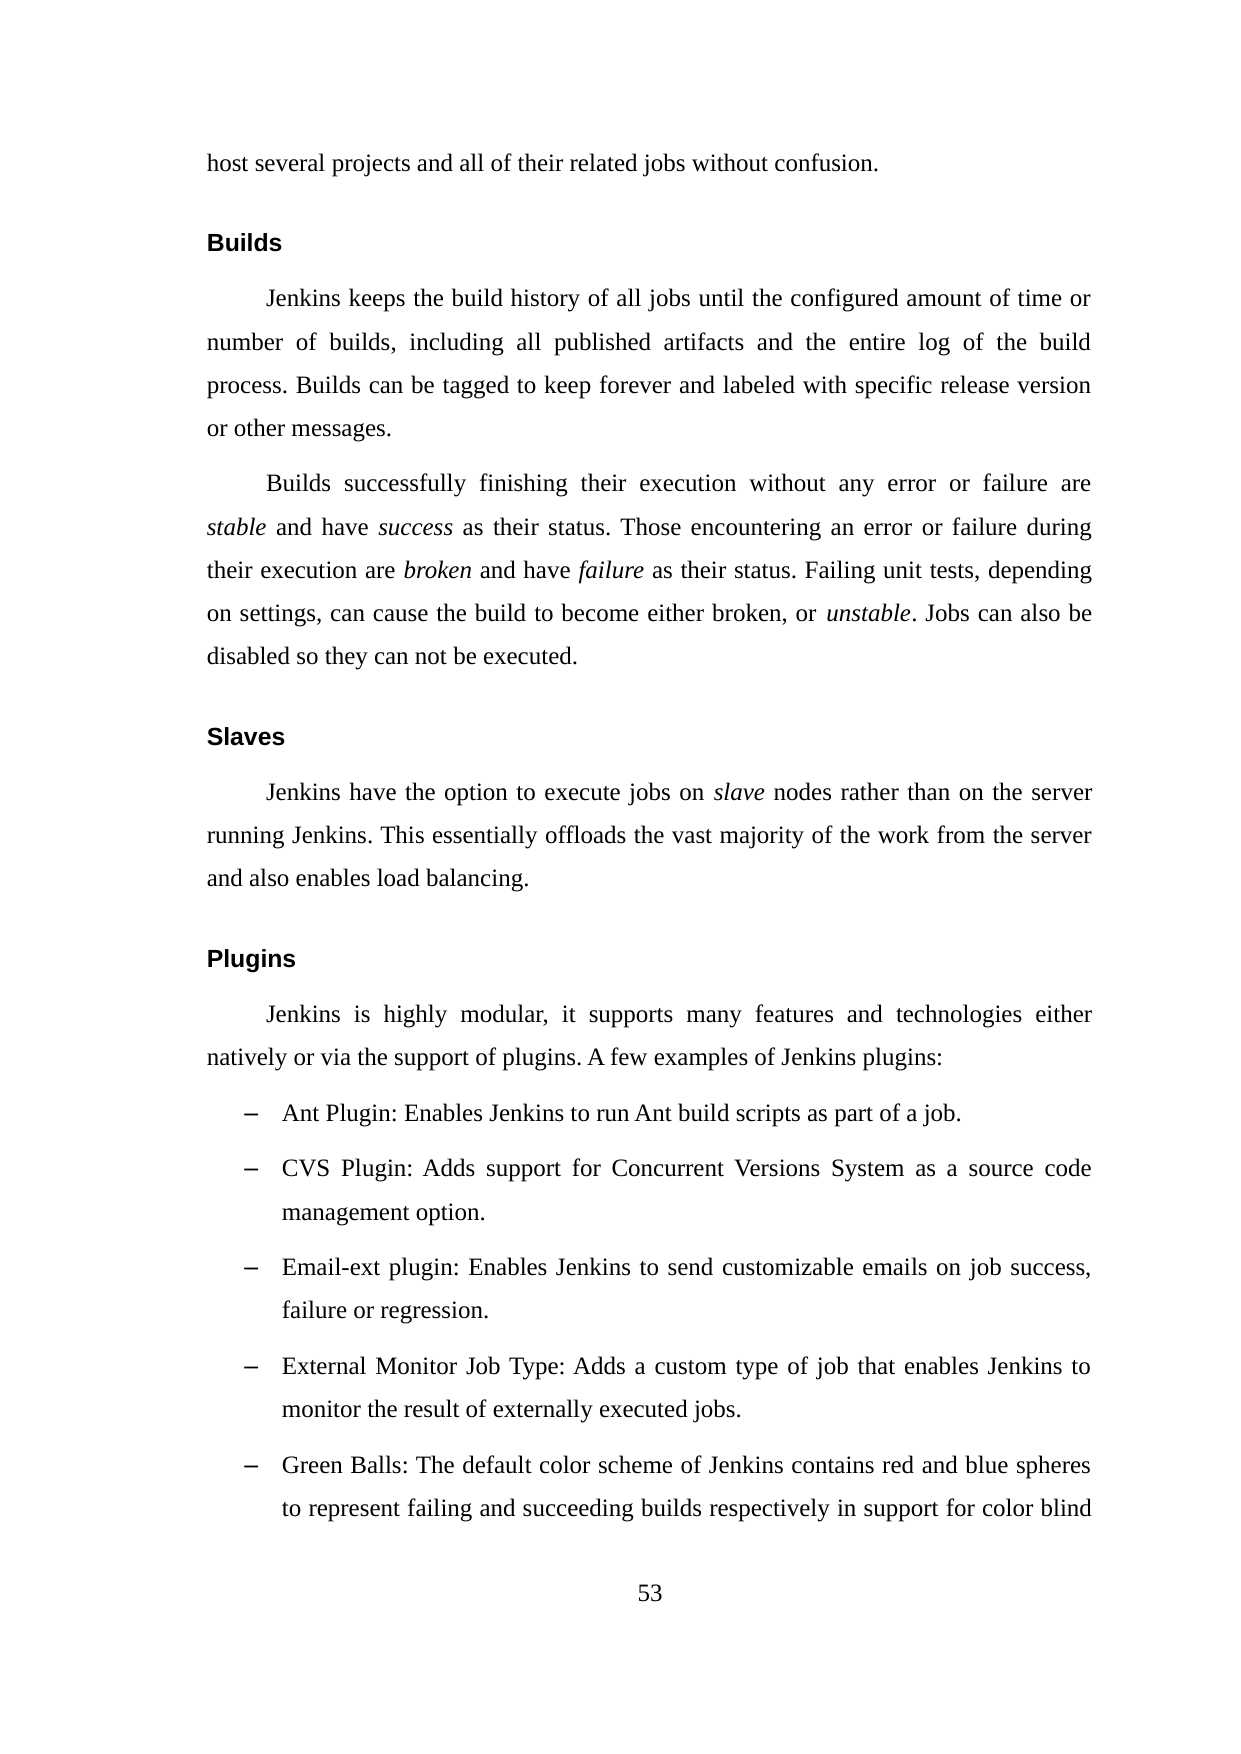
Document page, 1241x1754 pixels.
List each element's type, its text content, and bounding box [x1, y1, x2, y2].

text host several projects and all of their related jobs without confusion. [207, 148, 1093, 176]
list External Monitor Job Type: Adds a custom type of job that enables Jenkins to monitor the result of externally executed jobs. [244, 1351, 1093, 1423]
text Builds successfully finishing their execution without any error or failure are stable and have success as their status. Those encountering an error or failure during their execution are broken and have failure as their status. Failing unit tests, depending on settings, can cause the build to become either broken, or unstable. Jobs can also be disabled so they can not be executed. [207, 468, 1093, 670]
subtitle Plugins [207, 944, 1093, 972]
list CVS Plugin: Adds support for Concurrent Versions System as a source code management option. [244, 1153, 1093, 1225]
text Jenkins have the option to execute jobs on slave nodes rather than on the server running Jenkins. This essentially offloads the vast majority of the work from the server and also enables load balancing. [207, 777, 1093, 892]
text Jenkins keeps the build history of all jobs until the configured amount of time or number of builds, including all published artifacts and the entire log of the build process. Builds can be tagged to keep forever and labeled with specific release version or other messages. [207, 283, 1093, 442]
text Jenkins is highly modular, it supports many features and technologies either natively or via the support of plugins. A few examples of Jenkins plugins: [207, 999, 1093, 1071]
subtitle Builds [207, 228, 1093, 257]
list Ant Plugin: Enables Jenkins to run Ant build scripts as part of a job. [244, 1098, 1093, 1127]
subtitle Slaves [207, 722, 1093, 750]
list Email-ext plugin: Enables Jenkins to send customizable emails on job success, failure or regression. [244, 1252, 1093, 1324]
list Green Balls: The default color scheme of Jenkins contains red and blue spheres to represent failing and succeeding builds respectively in support for color blind [244, 1450, 1093, 1522]
